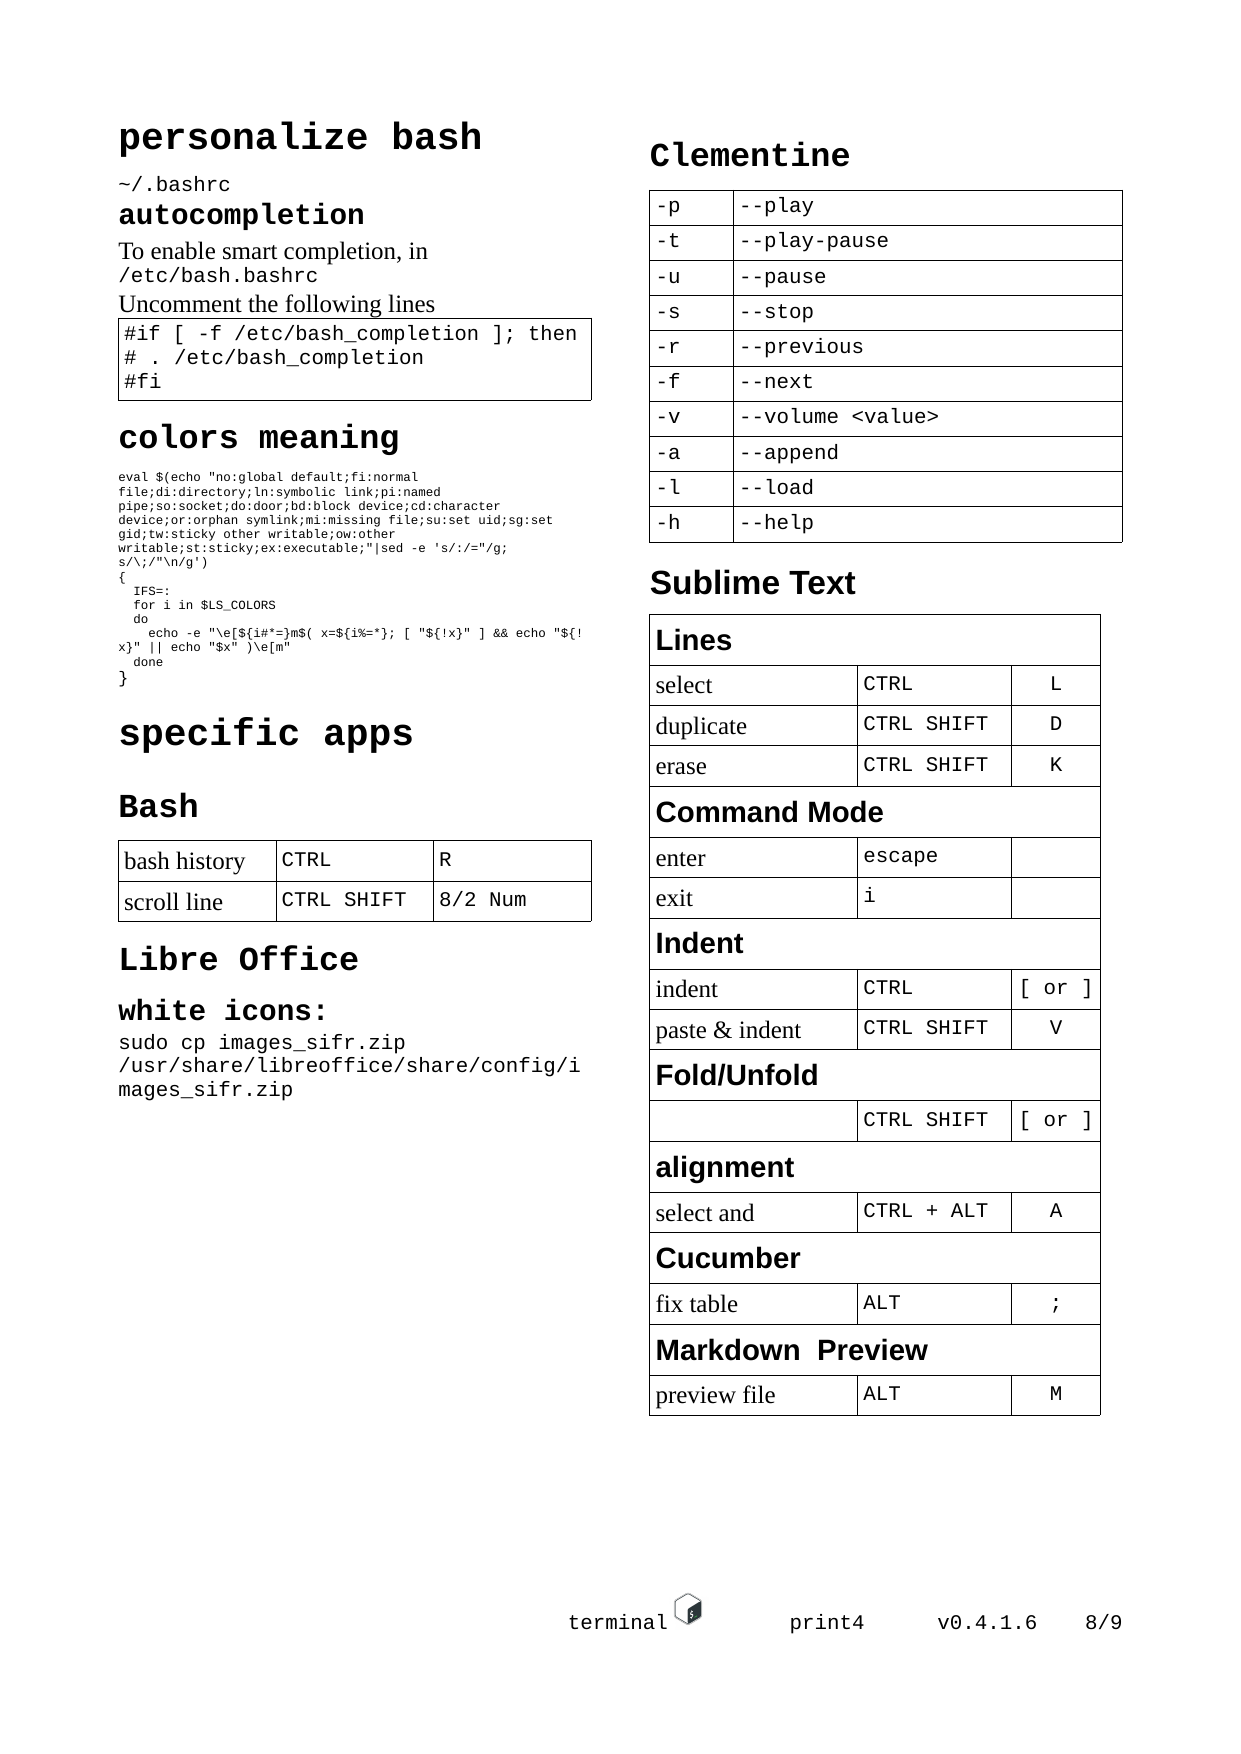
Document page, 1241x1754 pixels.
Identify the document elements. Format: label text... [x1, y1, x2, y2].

text { [118, 571, 591, 585]
table_cell -l [650, 472, 733, 506]
text IFS=: [118, 585, 591, 599]
table_cell ALT [858, 1284, 1011, 1324]
table_cell CTRL SHIFT [277, 882, 433, 921]
table_cell -h [650, 507, 733, 542]
table_cell CTRL SHIFT [858, 746, 1011, 786]
table_cell --play-pause [734, 226, 1122, 260]
table_cell -r [650, 331, 733, 366]
table_header Lines [650, 615, 1100, 665]
table_cell --append [734, 437, 1122, 471]
table_cell 8/2 Num [434, 882, 591, 921]
table_cell [650, 1101, 857, 1141]
table_cell V [1012, 1010, 1100, 1049]
table_header #if [ -f /etc/bash_completion ]; then # . /etc/bash_completion #fi [119, 319, 591, 400]
table_cell CTRL SHIFT [858, 1101, 1011, 1141]
subtitle specific apps [118, 714, 591, 757]
table_cell -t [650, 226, 733, 260]
table_cell ALT [858, 1376, 1011, 1415]
table_cell --stop [734, 296, 1122, 330]
text eval $(echo "no:global default;fi:normal file;di:directory;ln:symbolic link;pi:named pipe;so:socket;do:door;bd:block device;cd:character device;or:orphan symlink;mi:missing file;su:set uid;sg:set gid;tw:sticky other writable;ow:other writable;st:sticky;ex:executable;"|sed -e 's/:/="/g; s/\;/"\n/g') [118, 471, 591, 571]
table_cell select and [650, 1193, 857, 1232]
table_cell --previous [734, 331, 1122, 366]
table_cell CTRL SHIFT [858, 706, 1011, 745]
table_cell paste & indent [650, 1010, 857, 1049]
text } [118, 670, 591, 689]
table_cell CTRL [858, 970, 1011, 1009]
text do [118, 613, 591, 627]
table_cell alignment [650, 1142, 1100, 1192]
table_cell fix table [650, 1284, 857, 1324]
subtitle colors meaning [118, 421, 591, 459]
subtitle Libre Office [118, 942, 591, 980]
table_cell --volume <value> [734, 402, 1122, 436]
table_cell --next [734, 367, 1122, 401]
table_header bash history [119, 841, 276, 881]
table_cell enter [650, 838, 857, 877]
table_cell -u [650, 261, 733, 295]
text /etc/bash.bashrc [118, 265, 591, 289]
table_cell [ or ] [1012, 1101, 1100, 1141]
text ~/.bashrc [118, 173, 591, 197]
table_cell [1012, 878, 1100, 917]
table_cell Fold/Unfold [650, 1050, 1100, 1100]
table_header R [434, 841, 591, 881]
table_cell CTRL + ALT [858, 1193, 1011, 1232]
table_cell escape [858, 838, 1011, 877]
table_cell -f [650, 367, 733, 401]
table_header -p [650, 191, 733, 225]
table_cell CTRL SHIFT [858, 1010, 1011, 1049]
subtitle Sublime Text [649, 562, 1122, 601]
table_cell exit [650, 878, 857, 917]
text sudo cp images_sifr.zip /usr/share/libreoffice/share/config/images_sifr.zip [118, 1032, 591, 1103]
subtitle autocompletion [118, 200, 591, 233]
table_cell --help [734, 507, 1122, 542]
text echo -e "\e[${i#*=}m$( x=${i%=*}; [ "${!x}" ] && echo "${!x}" || echo "$x" )\e[m" [118, 627, 591, 656]
table_cell erase [650, 746, 857, 786]
table_cell --load [734, 472, 1122, 506]
table_cell indent [650, 970, 857, 1009]
table_cell [1012, 838, 1100, 877]
table_header CTRL [277, 841, 433, 881]
table_header --play [734, 191, 1122, 225]
subtitle Bash [118, 790, 591, 828]
text done [118, 656, 591, 670]
table_cell A [1012, 1193, 1100, 1232]
picture [667, 1588, 709, 1630]
table_cell i [858, 878, 1011, 917]
table_cell -s [650, 296, 733, 330]
table_cell --pause [734, 261, 1122, 295]
text Uncomment the following lines [118, 289, 591, 317]
table_cell Cucumber [650, 1233, 1100, 1283]
table_cell M [1012, 1376, 1100, 1415]
table_cell -v [650, 402, 733, 436]
table_cell Indent [650, 919, 1100, 969]
subtitle white icons: [118, 995, 591, 1029]
table_cell K [1012, 746, 1100, 786]
table_cell duplicate [650, 706, 857, 745]
table_cell D [1012, 706, 1100, 745]
table_cell Markdown Preview [650, 1325, 1100, 1375]
table_cell scroll line [119, 882, 276, 921]
subtitle Clementine [649, 139, 1122, 177]
table_cell ; [1012, 1284, 1100, 1324]
subtitle personalize bash [118, 118, 591, 161]
table_cell CTRL [858, 666, 1011, 705]
table_cell Command Mode [650, 787, 1100, 837]
text for i in $LS_COLORS [118, 599, 591, 613]
table_cell select [650, 666, 857, 705]
text To enable smart completion, in [118, 236, 591, 265]
table_cell [ or ] [1012, 970, 1100, 1009]
table_cell preview file [650, 1376, 857, 1415]
table_cell -a [650, 437, 733, 471]
table_cell L [1012, 666, 1100, 705]
